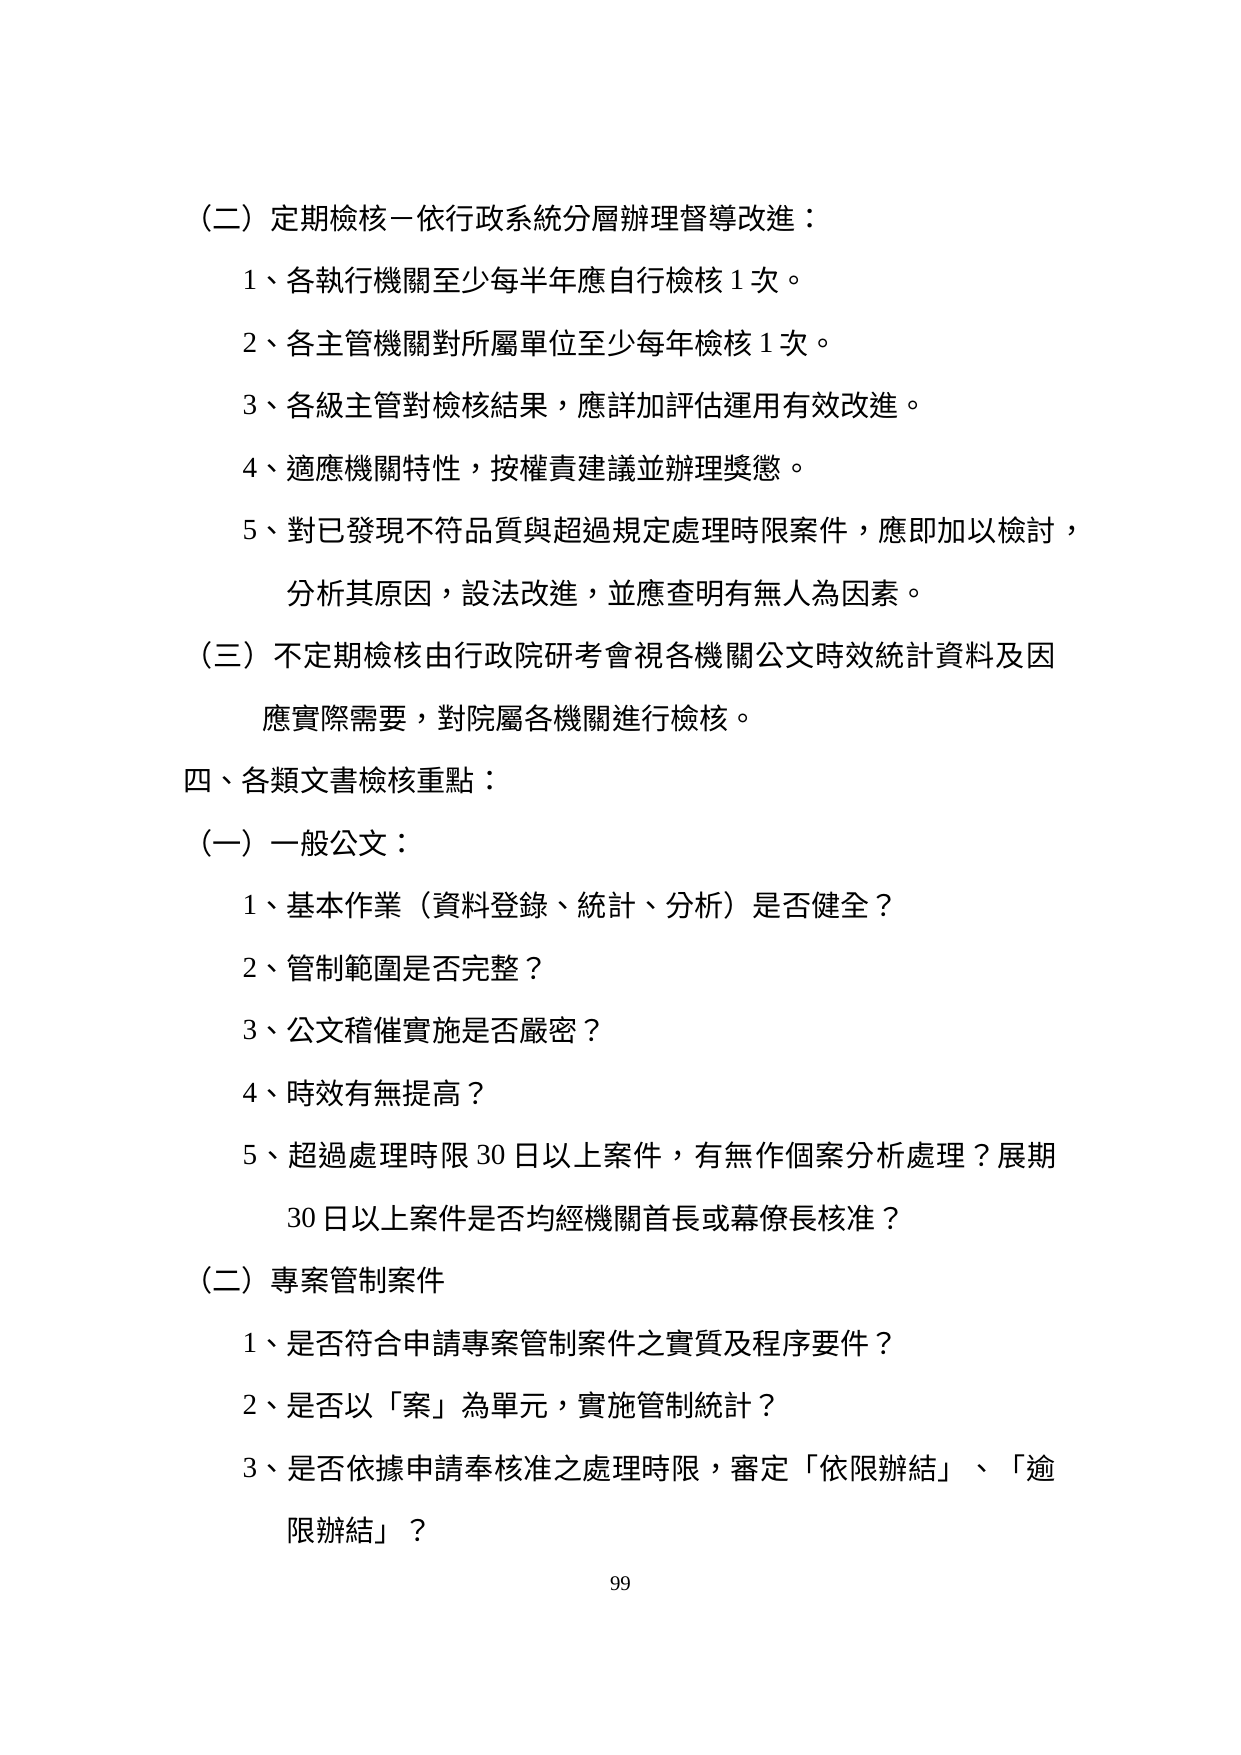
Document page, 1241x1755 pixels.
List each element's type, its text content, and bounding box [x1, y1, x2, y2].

text 1、各執行機關至少每半年應自行檢核1次。 [242, 237, 1057, 300]
text 2、是否以「案」為單元，實施管制統計？ [242, 1362, 1057, 1425]
text （三）不定期檢核由行政院研考會視各機關公文時效統計資料及因應實際需要，對院屬各機關進行檢核。 [183, 612, 1057, 737]
text 5、對已發現不符品質與超過規定處理時限案件，應即加以檢討，分析其原因，設法改進，並應查明有無人為因素。 [242, 487, 1057, 612]
text 1、基本作業（資料登錄、統計、分析）是否健全？ [242, 862, 1057, 925]
text 4、時效有無提高？ [242, 1050, 1057, 1112]
text 1、是否符合申請專案管制案件之實質及程序要件？ [242, 1300, 1057, 1362]
text 4、適應機關特性，按權責建議並辦理獎懲。 [242, 425, 1057, 487]
text 3、公文稽催實施是否嚴密？ [242, 987, 1057, 1050]
text 四、各類文書檢核重點： [183, 737, 1057, 800]
text （一）一般公文： [183, 800, 1057, 862]
text 3、是否依據申請奉核准之處理時限，審定「依限辦結」、「逾限辦結」？ [242, 1425, 1057, 1550]
text 3、各級主管對檢核結果，應詳加評估運用有效改進。 [242, 362, 1057, 425]
text 5、超過處理時限30日以上案件，有無作個案分析處理？展期30日以上案件是否均經機關首長或幕僚長核准？ [242, 1112, 1057, 1237]
text 2、管制範圍是否完整？ [242, 925, 1057, 987]
text （二）定期檢核－依行政系統分層辦理督導改進： [183, 175, 1057, 237]
text （二）專案管制案件 [183, 1237, 1057, 1300]
text 2、各主管機關對所屬單位至少每年檢核1次。 [242, 300, 1057, 362]
